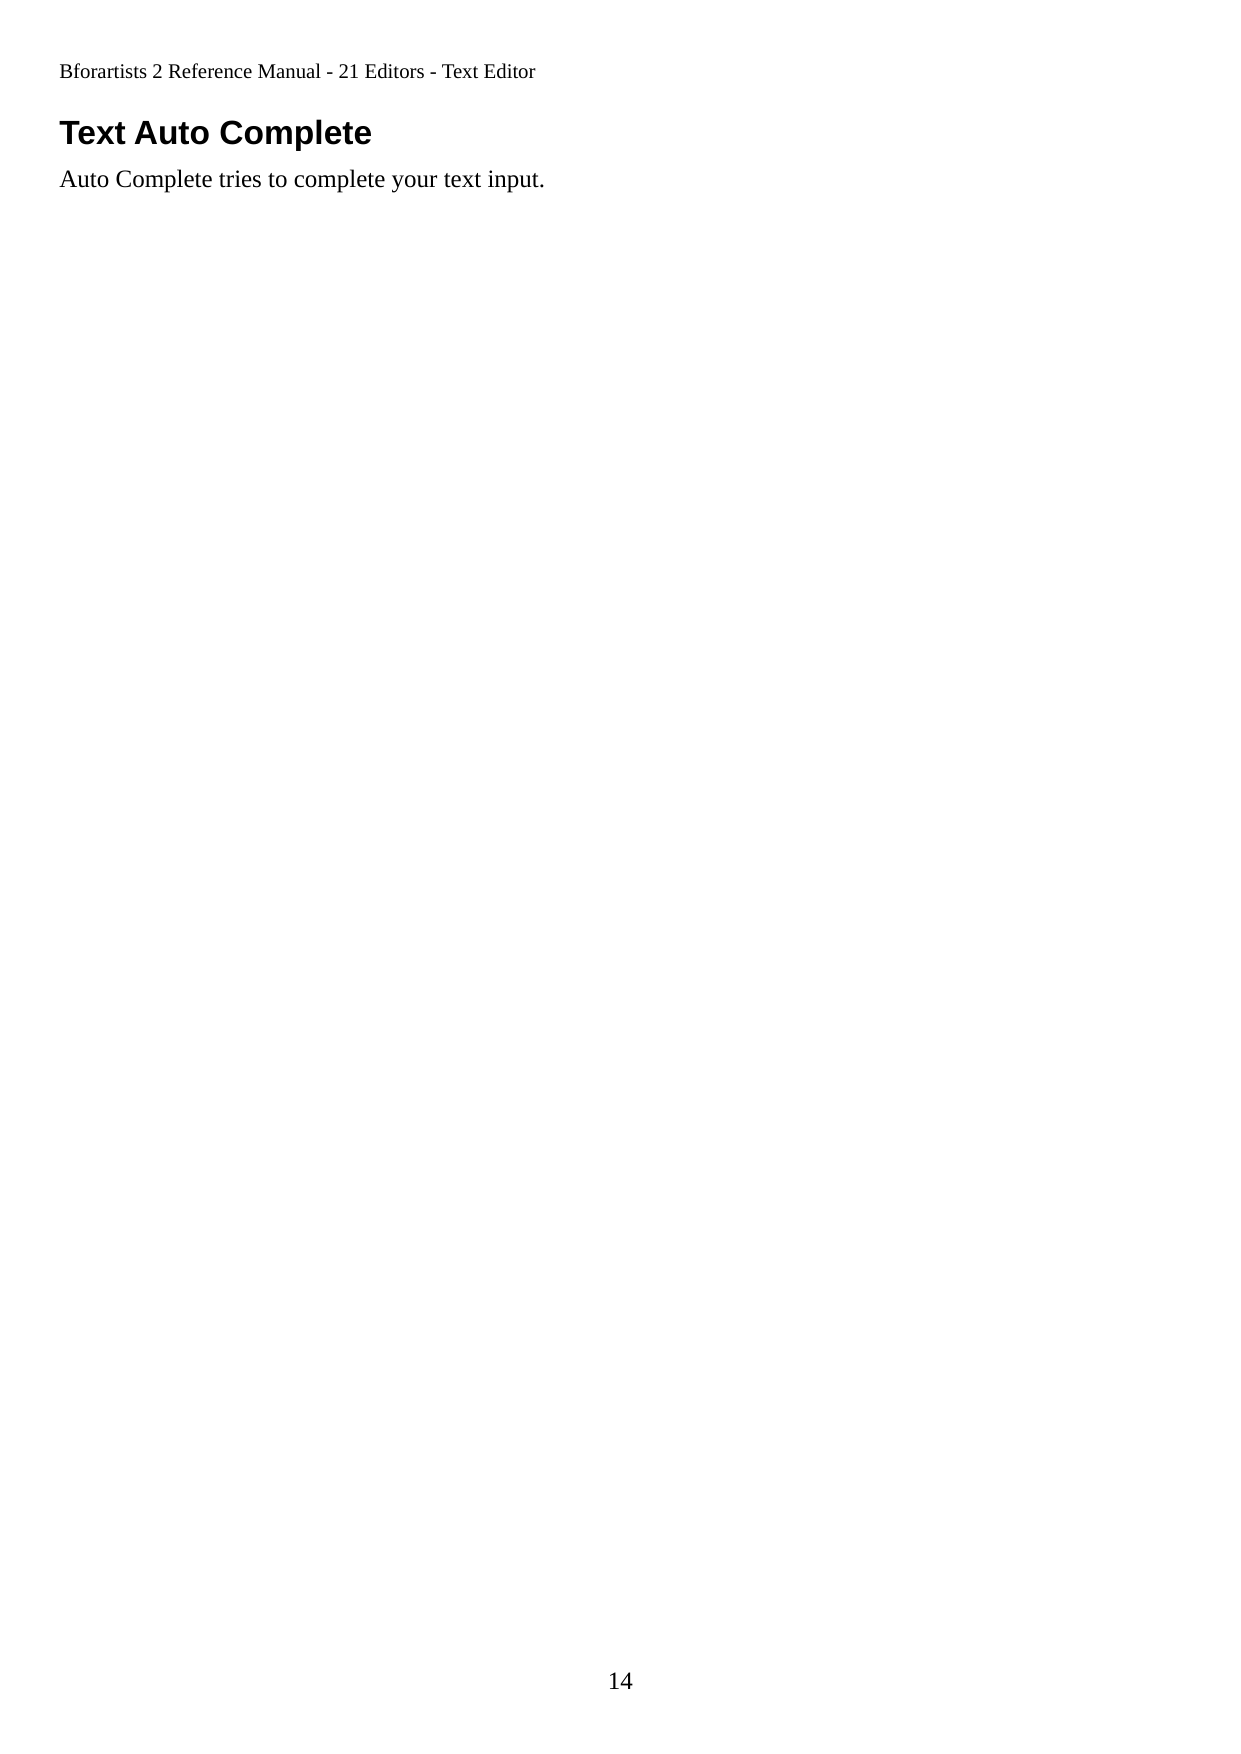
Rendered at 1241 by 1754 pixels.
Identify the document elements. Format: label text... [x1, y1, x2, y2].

text Auto Complete tries to complete your text input. [59, 164, 1181, 192]
subtitle Text Auto Complete [59, 113, 1181, 151]
